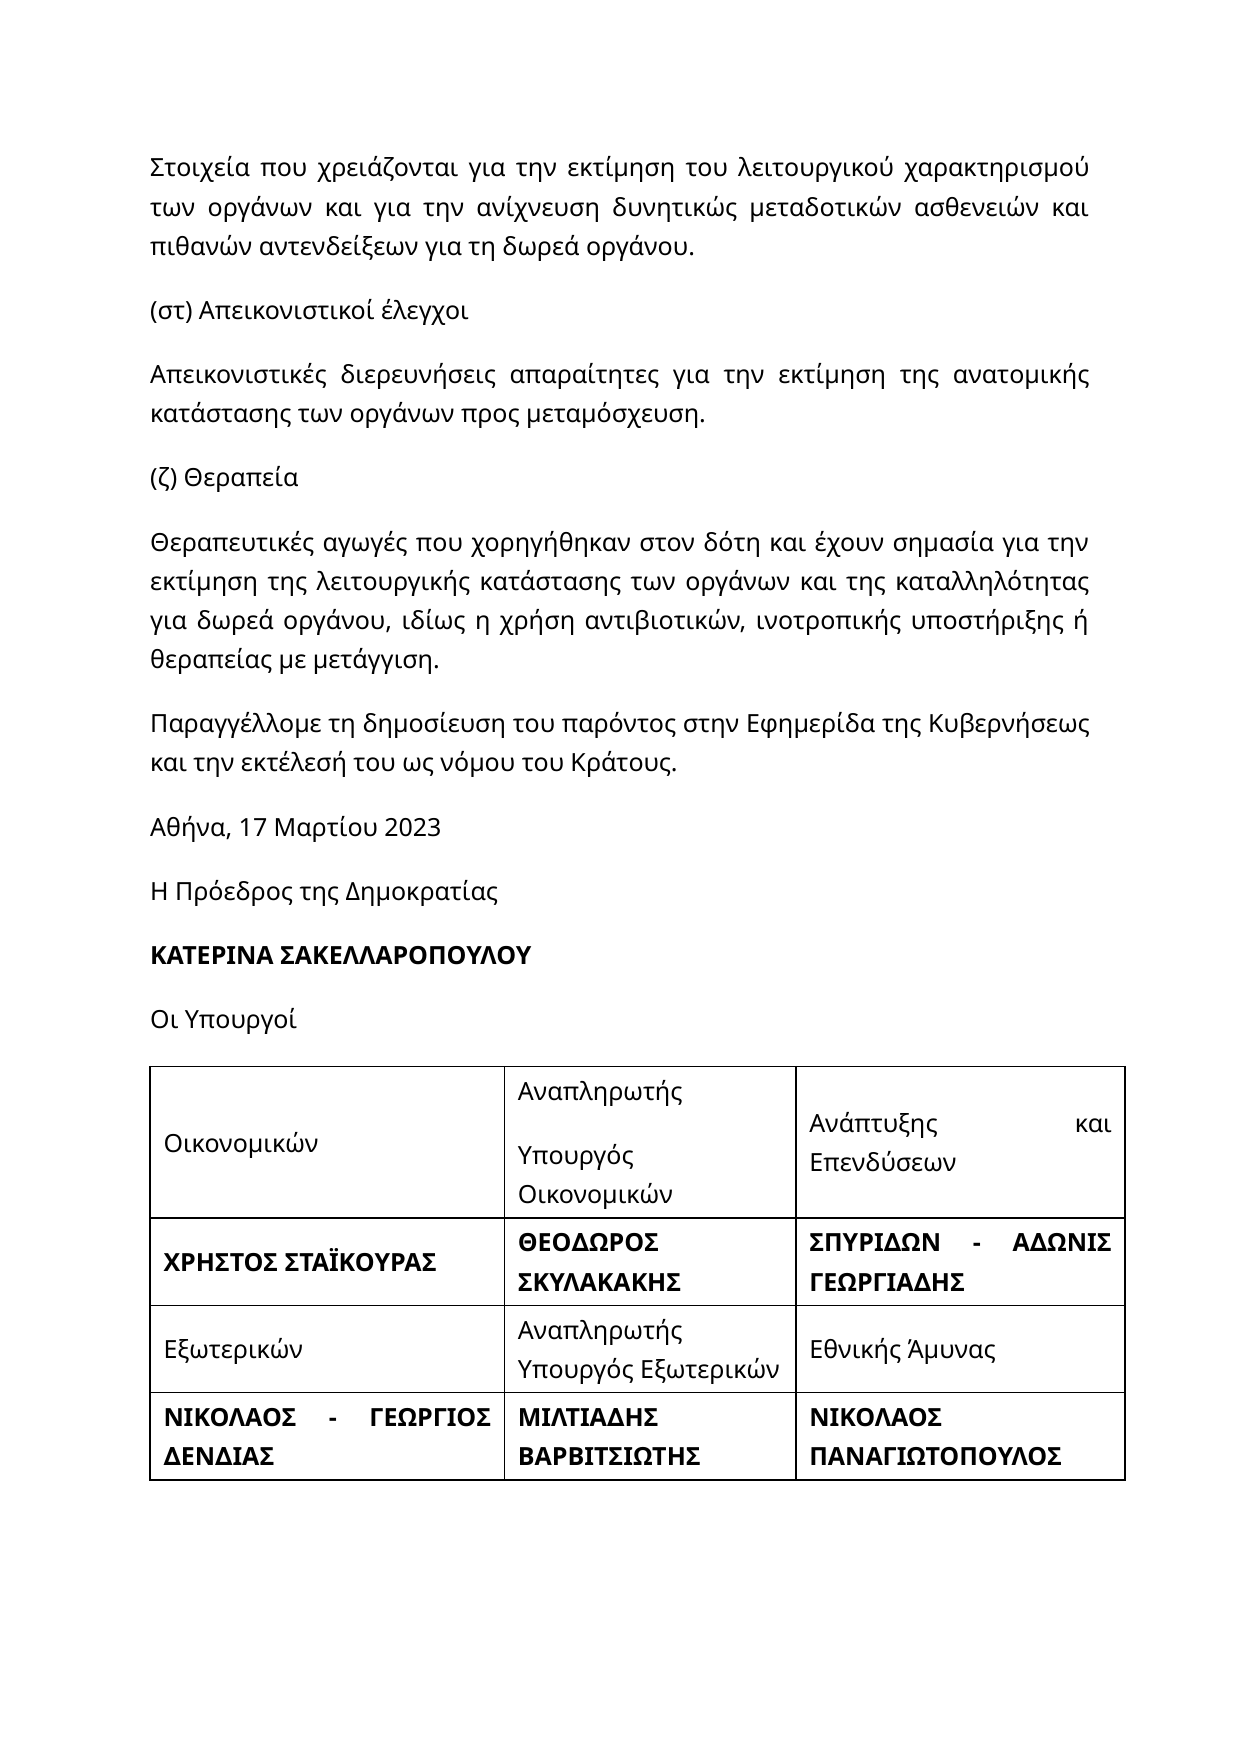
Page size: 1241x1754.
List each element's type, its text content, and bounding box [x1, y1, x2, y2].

text Η Πρόεδρος της Δημοκρατίας [150, 873, 1090, 907]
table_cell ΝΙΚΟΛΑΟΣ ΠΑΝΑΓΙΩΤΟΠΟΥΛΟΣ [797, 1393, 1124, 1479]
text Απεικονιστικές διερευνήσεις απαραίτητες για την εκτίμηση της ανατομικής κατάστασης των οργάνων προς μεταμόσχευση. [150, 357, 1090, 430]
table_cell Εξωτερικών [151, 1306, 504, 1392]
text ΚΑΤΕΡΙΝΑ ΣΑΚΕΛΛΑΡΟΠΟΥΛΟΥ [150, 937, 1090, 972]
table_cell ΜΙΛΤΙΑ∆ΗΣ ΒΑΡΒΙΤΣΙΩΤΗΣ [505, 1393, 795, 1479]
table_cell ΣΠΥΡΙ∆ΩΝ - Α∆ΩΝΙΣ ΓΕΩΡΓΙΑ∆ΗΣ [797, 1219, 1124, 1304]
table_cell ΘΕΟ∆ΩΡΟΣ ΣΚΥΛΑΚΑΚΗΣ [505, 1219, 795, 1304]
table_header Αναπληρωτής Υπουργός Οικονομικών [505, 1067, 795, 1217]
table_cell ΧΡΗΣΤΟΣ ΣΤΑΪΚΟΥΡΑΣ [151, 1219, 504, 1304]
text Αθήνα, 17 Μαρτίου 2023 [150, 809, 1090, 843]
table_header Ανάπτυξης και Επενδύσεων [797, 1067, 1124, 1217]
text (στ) Απεικονιστικοί έλεγχοι [150, 292, 1090, 327]
text Παραγγέλλομε τη δημοσίευση του παρόντος στην Εφημερίδα της Κυβερνήσεως και την εκτέλεσή του ως νόμου του Κράτους. [150, 706, 1090, 779]
text Οι Υπουργοί [150, 1002, 1090, 1036]
text Θεραπευτικές αγωγές που χορηγήθηκαν στον δότη και έχουν σημασία για την εκτίμηση της λειτουργικής κατάστασης των οργάνων και της καταλληλότητας για δωρεά οργάνου, ιδίως η χρήση αντιβιοτικών, ινοτροπικής υποστήριξης ή θεραπείας με μετάγγιση. [150, 524, 1090, 676]
table_cell Αναπληρωτής Υπουργός Εξωτερικών [505, 1306, 795, 1392]
text (ζ) Θεραπεία [150, 460, 1090, 494]
text Στοιχεία που χρειάζονται για την εκτίμηση του λειτουργικού χαρακτηρισμού των οργάνων και για την ανίχνευση δυνητικώς μεταδοτικών ασθενειών και πιθανών αντενδείξεων για τη δωρεά οργάνου. [150, 150, 1090, 262]
table_cell Εθνικής Άμυνας [797, 1306, 1124, 1392]
table_cell ΝΙΚΟΛΑΟΣ - ΓΕΩΡΓΙΟΣ ∆ΕΝ∆ΙΑΣ [151, 1393, 504, 1479]
table_header Οικονομικών [151, 1067, 504, 1217]
